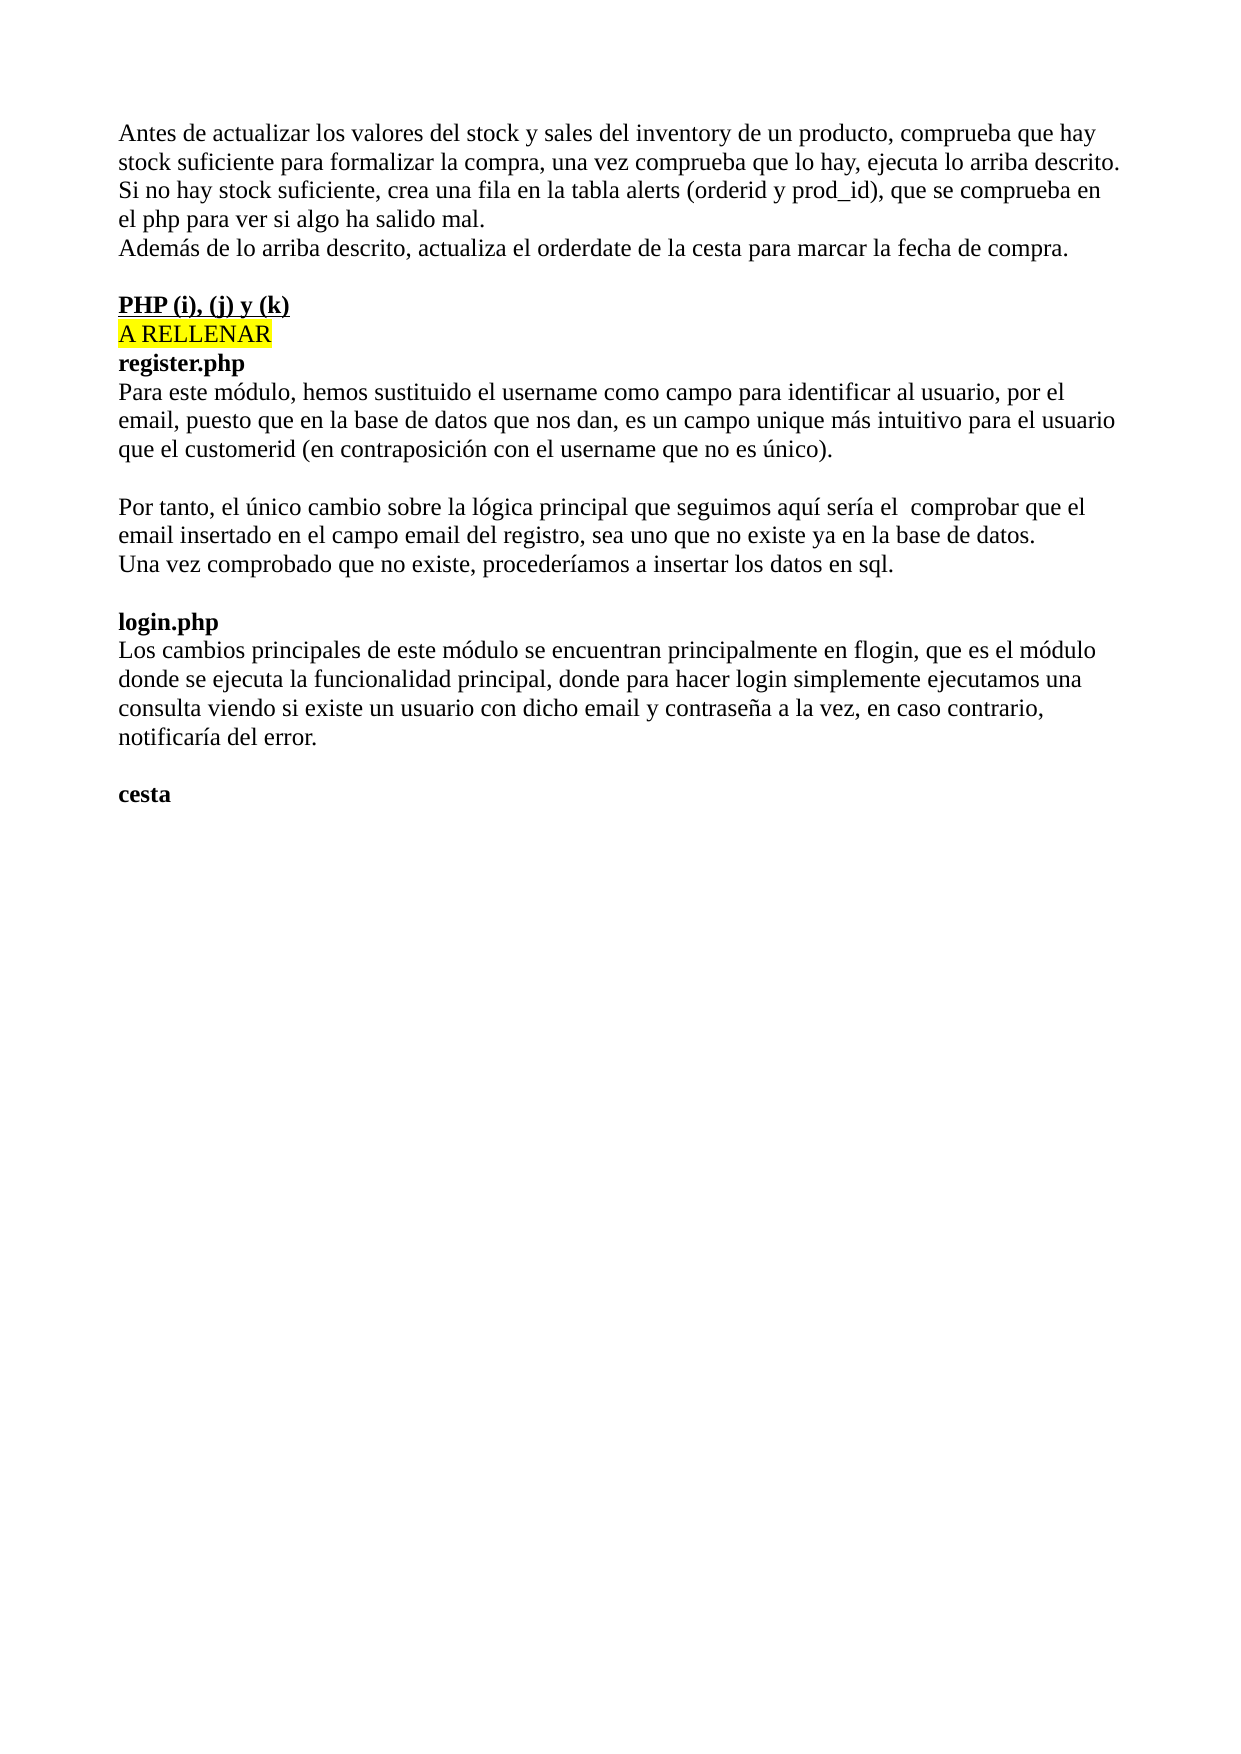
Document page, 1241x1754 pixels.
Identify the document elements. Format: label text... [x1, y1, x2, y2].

text register.php [118, 348, 1122, 377]
text A RELLENAR [118, 319, 1122, 348]
text PHP (i), (j) y (k) [118, 291, 1122, 319]
text Si no hay stock suficiente, crea una fila en la tabla alerts (orderid y prod_id), que se comprueba en el php para ver si algo ha salido mal. [118, 176, 1122, 233]
text Los cambios principales de este módulo se encuentran principalmente en flogin, que es el módulo donde se ejecuta la funcionalidad principal, donde para hacer login simplemente ejecutamos una consulta viendo si existe un usuario con dicho email y contraseña a la vez, en caso contrario, notificaría del error. [118, 636, 1122, 751]
text Además de lo arriba descrito, actualiza el orderdate de la cesta para marcar la fecha de compra. [118, 233, 1122, 262]
text Una vez comprobado que no existe, procederíamos a insertar los datos en sql. [118, 549, 1122, 578]
text Antes de actualizar los valores del stock y sales del inventory de un producto, comprueba que hay stock suficiente para formalizar la compra, una vez comprueba que lo hay, ejecuta lo arriba descrito. [118, 118, 1122, 176]
text cesta [118, 779, 1122, 808]
text Por tanto, el único cambio sobre la lógica principal que seguimos aquí sería el comprobar que el email insertado en el campo email del registro, sea uno que no existe ya en la base de datos. [118, 492, 1122, 549]
text Para este módulo, hemos sustituido el username como campo para identificar al usuario, por el email, puesto que en la base de datos que nos dan, es un campo unique más intuitivo para el usuario que el customerid (en contraposición con el username que no es único). [118, 377, 1122, 463]
text login.php [118, 607, 1122, 636]
